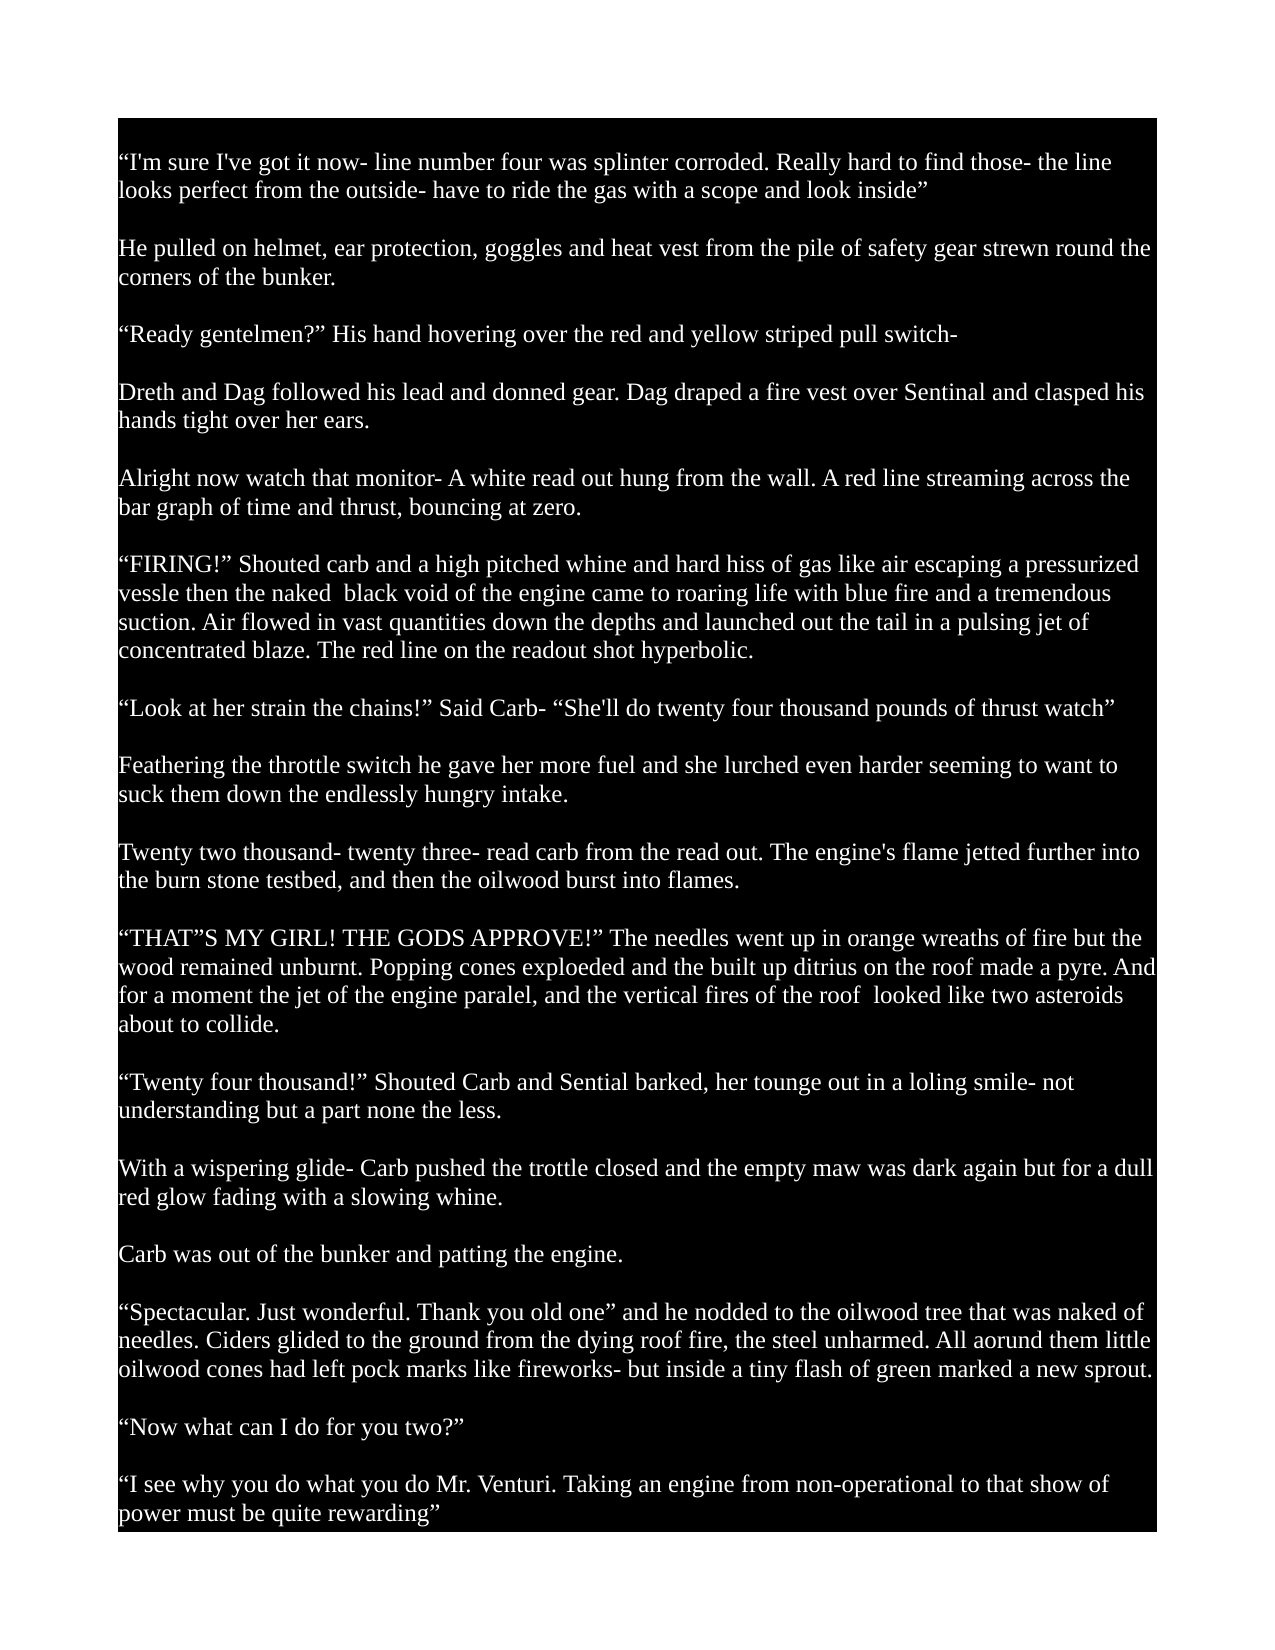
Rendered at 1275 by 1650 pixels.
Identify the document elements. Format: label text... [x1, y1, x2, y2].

text He pulled on helmet, ear protection, goggles and heat vest from the pile of safety gear strewn round the corners of the bunker. “Ready gentelmen?” His hand hovering over the red and yellow striped pull switch- [118, 233, 1157, 348]
text Alright now watch that monitor- A white read out hung from the wall. A red line streaming across the bar graph of time and thrust, bouncing at zero. “FIRING!” Shouted carb and a high pitched whine and hard hiss of gas like air escaping a pressurized vessle then the naked black void of the engine came to roaring life with blue fire and a tremendous suction. Air flowed in vast quantities down the depths and launched out the tail in a pulsing jet of concentrated blaze. The red line on the readout shot hyperbolic. “Look at her strain the chains!” Said Carb- “She'll do twenty four thousand pounds of thrust watch” Feathering the throttle switch he gave her more fuel and she lurched even harder seeming to want to suck them down the endlessly hungry intake. [118, 463, 1157, 808]
text With a wispering glide- Carb pushed the trottle closed and the empty maw was dark again but for a dull red glow fading with a slowing whine. [118, 1153, 1157, 1211]
text Twenty two thousand- twenty three- read carb from the read out. The engine's flame jetted further into the burn stone testbed, and then the oilwood burst into flames. “THAT”S MY GIRL! THE GODS APPROVE!” The needles went up in orange wreaths of fire but the wood remained unburnt. Popping cones exploeded and the built up ditrius on the roof made a pyre. And for a moment the jet of the engine paralel, and the vertical fires of the roof looked like two asteroids about to collide. “Twenty four thousand!” Shouted Carb and Sential barked, her tounge out in a loling smile- not understanding but a part none the less. [118, 837, 1157, 1124]
text “Now what can I do for you two?” [118, 1412, 1157, 1441]
text Carb was out of the bunker and patting the engine. “Spectacular. Just wonderful. Thank you old one” and he nodded to the oilwood tree that was naked of needles. Ciders glided to the ground from the dying roof fire, the steel unharmed. All aorund them little oilwood cones had left pock marks like fireworks- but inside a tiny flash of green marked a new sprout. [118, 1239, 1157, 1383]
text Dreth and Dag followed his lead and donned gear. Dag draped a fire vest over Sentinal and clasped his hands tight over her ears. [118, 377, 1157, 434]
text “I'm sure I've got it now- line number four was splinter corroded. Really hard to find those- the line looks perfect from the outside- have to ride the gas with a scope and look inside” [118, 118, 1157, 204]
text “I see why you do what you do Mr. Venturi. Taking an engine from non-operational to that show of power must be quite rewarding” [118, 1469, 1157, 1527]
